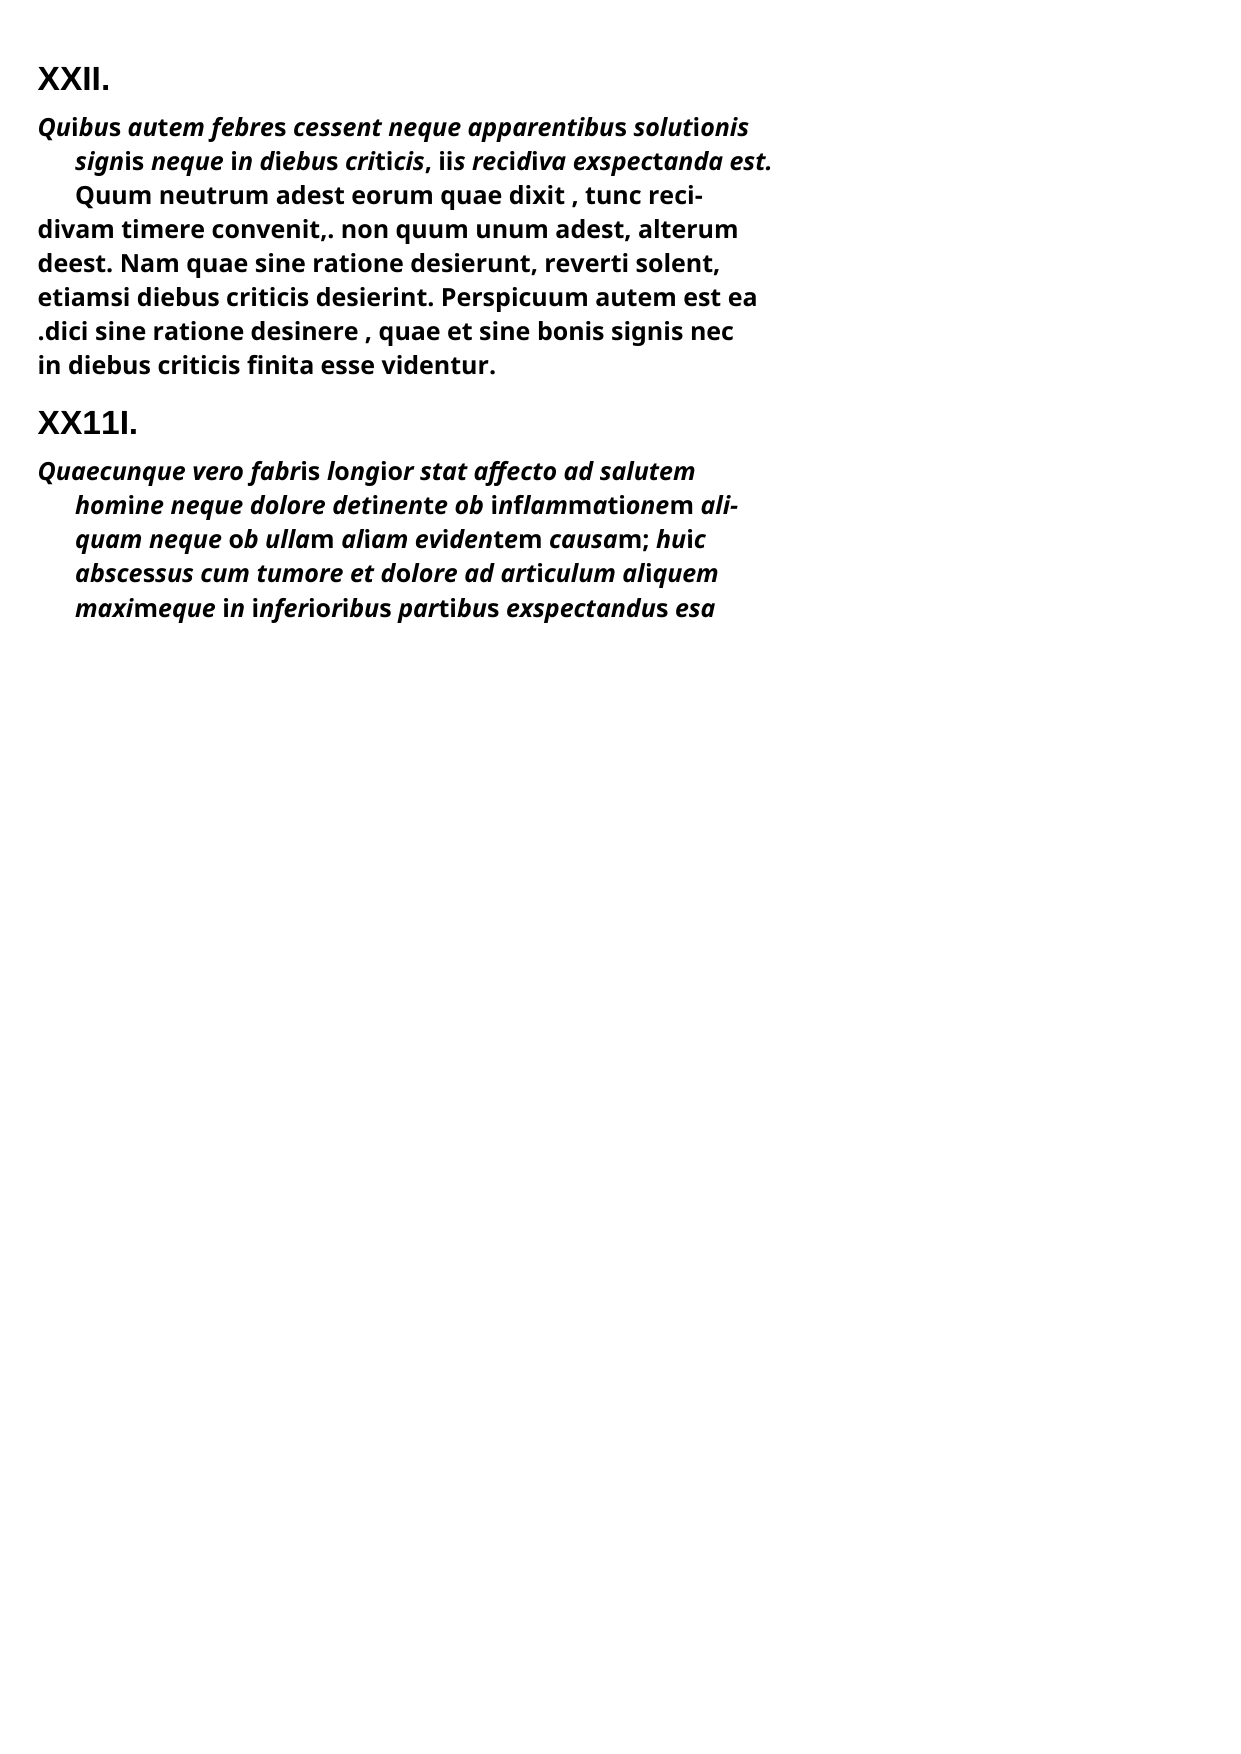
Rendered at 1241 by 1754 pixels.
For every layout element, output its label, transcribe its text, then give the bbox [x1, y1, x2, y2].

subtitle XXII. [37, 58, 1203, 97]
subtitle XX11I. [37, 403, 1203, 441]
text Quaecunque vero fabris longior stat affecto ad salutem homine neque dolore detinente ob inflammationem ali- quam neque ob ullam aliam evidentem causam; huic abscessus cum tumore et dolore ad articulum aliquem maximeque in inferioribus partibus exspectandus esa [37, 454, 1203, 624]
text Quibus autem febres cessent neque apparentibus solutionis signis neque in diebus criticis, iis recidiva exspectanda est. [37, 109, 1203, 178]
text Quum neutrum adest eorum quae dixit , tunc reci- divam timere convenit,. non quum unum adest, alterum deest. Nam quae sine ratione desierunt, reverti solent, etiamsi diebus criticis desierint. Perspicuum autem est ea .dici sine ratione desinere , quae et sine bonis signis nec in diebus criticis finita esse videntur. [37, 178, 1203, 382]
